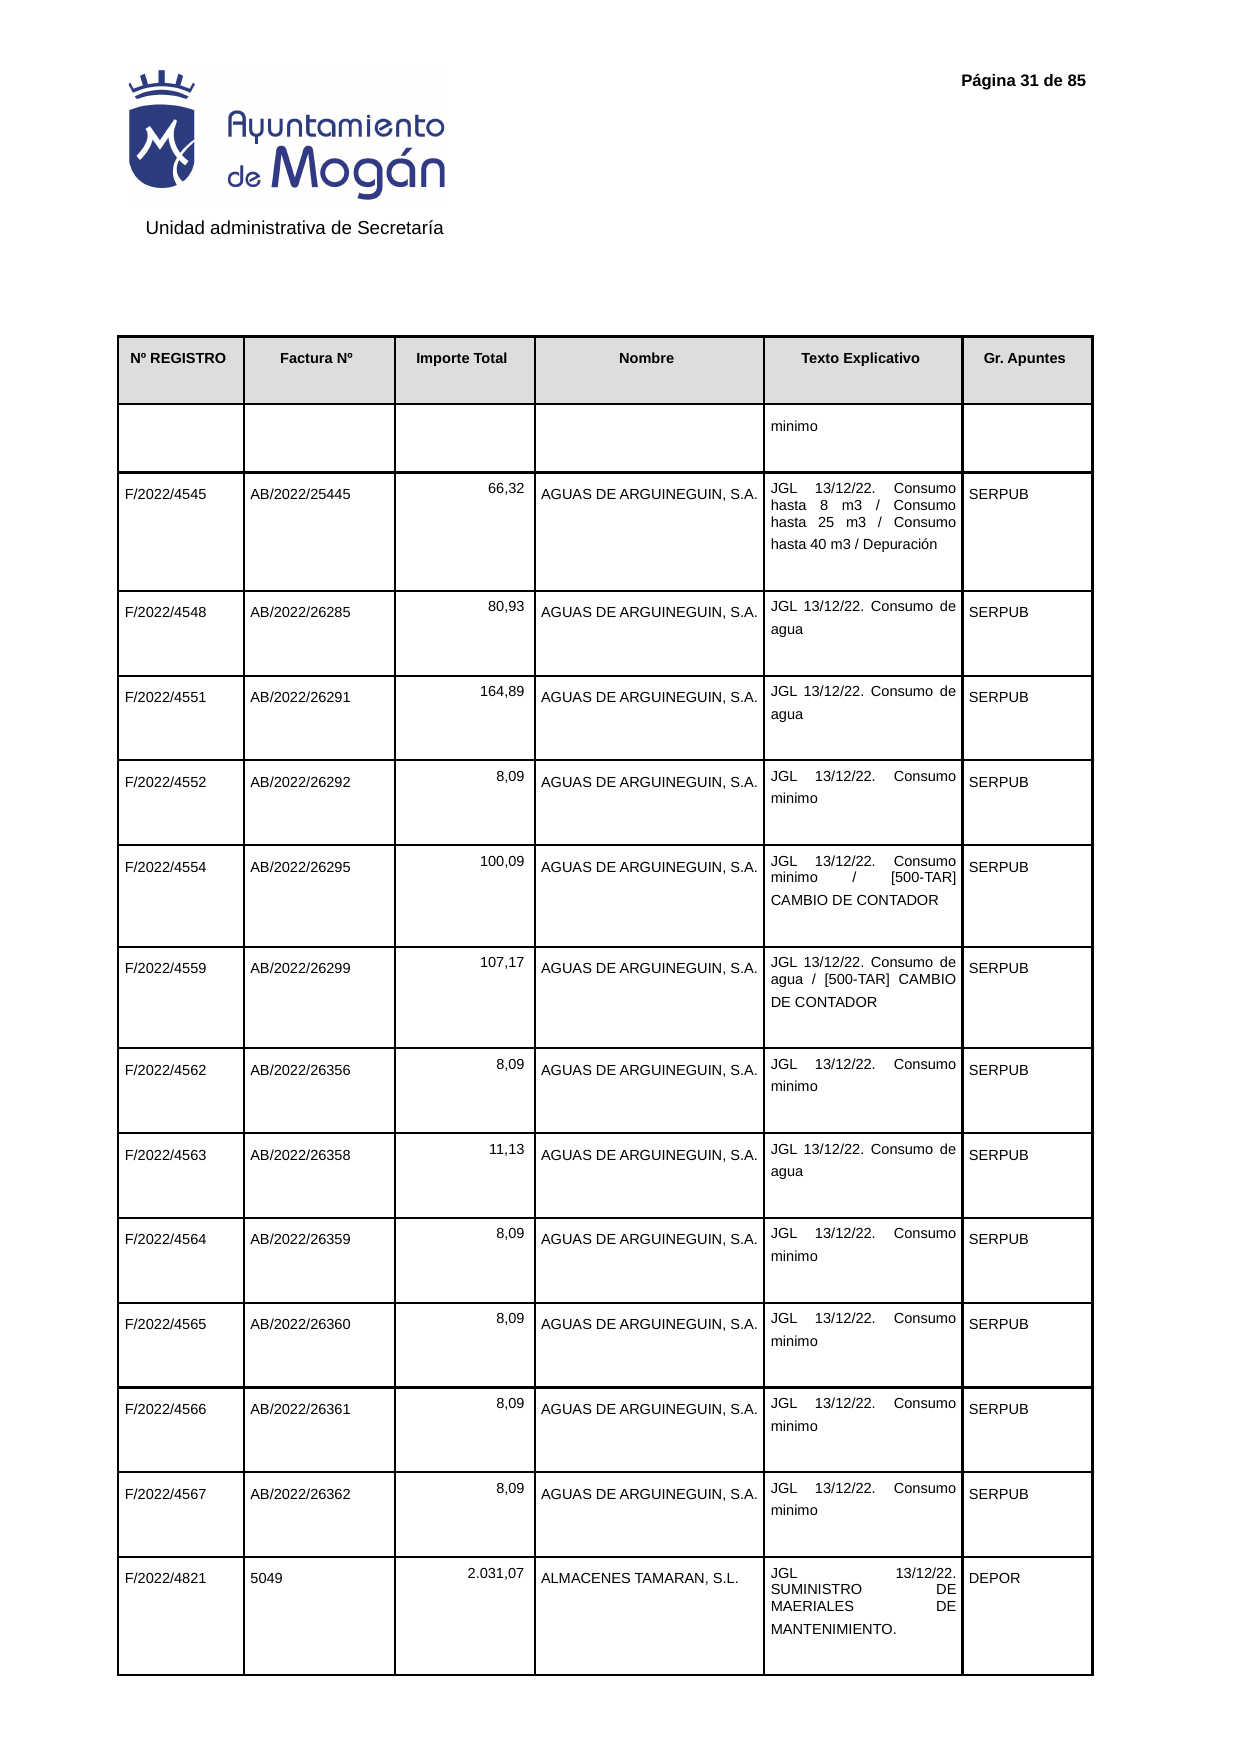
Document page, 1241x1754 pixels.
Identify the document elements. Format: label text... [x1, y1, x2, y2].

table_cell JGL 13/12/22. Consumo de agua [765, 592, 961, 674]
table_cell AB/2022/26291 [245, 677, 394, 759]
table_cell JGL 13/12/22. Consumo minimo / [500-TAR] CAMBIO DE CONTADOR [765, 846, 961, 946]
table_cell JGL 13/12/22. Consumo de agua / [500-TAR] CAMBIO DE CONTADOR [765, 948, 961, 1047]
table_cell F/2022/4566 [119, 1389, 243, 1471]
table_cell AGUAS DE ARGUINEGUIN, S.A. [536, 1389, 763, 1471]
table_cell F/2022/4545 [119, 474, 243, 590]
table_cell JGL 13/12/22. Consumo hasta 8 m3 / Consumo hasta 25 m3 / Consumo hasta 40 m3 / Depuración [765, 474, 961, 590]
table_cell SERPUB [964, 677, 1091, 759]
table_cell AB/2022/26358 [245, 1134, 394, 1217]
table_cell ALMACENES TAMARAN, S.L. [536, 1558, 763, 1674]
table_cell F/2022/4551 [119, 677, 243, 759]
table_cell 8,09 [396, 1473, 534, 1556]
table_cell AGUAS DE ARGUINEGUIN, S.A. [536, 677, 763, 759]
table_cell AB/2022/26359 [245, 1219, 394, 1302]
table_cell AB/2022/26295 [245, 846, 394, 946]
table_cell JGL 13/12/22. Consumo minimo [765, 1389, 961, 1471]
table_cell DEPOR [964, 1558, 1091, 1674]
table_cell 100,09 [396, 846, 534, 946]
table_cell JGL 13/12/22. Consumo minimo [765, 1219, 961, 1302]
table_cell JGL 13/12/22. Consumo minimo [765, 1304, 961, 1386]
table_cell 8,09 [396, 1219, 534, 1302]
table_cell [536, 405, 763, 471]
table_cell F/2022/4548 [119, 592, 243, 674]
table_cell SERPUB [964, 1304, 1091, 1386]
table_cell 80,93 [396, 592, 534, 674]
table_cell AB/2022/26360 [245, 1304, 394, 1386]
table_cell SERPUB [964, 761, 1091, 844]
table_cell AB/2022/26362 [245, 1473, 394, 1556]
table_cell JGL 13/12/22. Consumo de agua [765, 1134, 961, 1217]
table_cell 5049 [245, 1558, 394, 1674]
table_cell JGL 13/12/22. Consumo minimo [765, 1473, 961, 1556]
table_cell AGUAS DE ARGUINEGUIN, S.A. [536, 1219, 763, 1302]
table_cell minimo [765, 405, 961, 471]
table_cell AGUAS DE ARGUINEGUIN, S.A. [536, 1134, 763, 1217]
table_cell F/2022/4554 [119, 846, 243, 946]
picture [128, 70, 445, 206]
table_cell F/2022/4563 [119, 1134, 243, 1217]
table_cell AGUAS DE ARGUINEGUIN, S.A. [536, 761, 763, 844]
table_cell F/2022/4821 [119, 1558, 243, 1674]
table_cell [119, 405, 243, 471]
table_cell 8,09 [396, 1304, 534, 1386]
table_cell AB/2022/26285 [245, 592, 394, 674]
table_cell JGL 13/12/22. Consumo minimo [765, 761, 961, 844]
table_header Gr. Apuntes [964, 338, 1091, 403]
table_cell [396, 405, 534, 471]
table_cell AGUAS DE ARGUINEGUIN, S.A. [536, 1049, 763, 1132]
table_cell F/2022/4562 [119, 1049, 243, 1132]
table_cell 66,32 [396, 474, 534, 590]
table_cell 8,09 [396, 1389, 534, 1471]
table_cell SERPUB [964, 1134, 1091, 1217]
table_cell AB/2022/26356 [245, 1049, 394, 1132]
table_cell JGL 13/12/22. SUMINISTRO DE MAERIALES DE MANTENIMIENTO. [765, 1558, 961, 1674]
table_cell 164,89 [396, 677, 534, 759]
table_cell AGUAS DE ARGUINEGUIN, S.A. [536, 592, 763, 674]
table_cell AGUAS DE ARGUINEGUIN, S.A. [536, 846, 763, 946]
table_header Factura Nº [245, 338, 394, 403]
table_cell AB/2022/26292 [245, 761, 394, 844]
table_cell [964, 405, 1091, 471]
table_cell F/2022/4567 [119, 1473, 243, 1556]
table_header Importe Total [396, 338, 534, 403]
table_cell AGUAS DE ARGUINEGUIN, S.A. [536, 474, 763, 590]
table_cell SERPUB [964, 592, 1091, 674]
table_cell JGL 13/12/22. Consumo minimo [765, 1049, 961, 1132]
table_cell AGUAS DE ARGUINEGUIN, S.A. [536, 1473, 763, 1556]
table_header Texto Explicativo [765, 338, 961, 403]
table_cell 8,09 [396, 761, 534, 844]
table_cell SERPUB [964, 1473, 1091, 1556]
table_cell 11,13 [396, 1134, 534, 1217]
table_cell JGL 13/12/22. Consumo de agua [765, 677, 961, 759]
table_cell 2.031,07 [396, 1558, 534, 1674]
table_cell SERPUB [964, 1389, 1091, 1471]
table_cell AB/2022/26299 [245, 948, 394, 1047]
table_cell AB/2022/25445 [245, 474, 394, 590]
table_cell F/2022/4559 [119, 948, 243, 1047]
table_cell AGUAS DE ARGUINEGUIN, S.A. [536, 948, 763, 1047]
table_cell AB/2022/26361 [245, 1389, 394, 1471]
table_header Nº REGISTRO [119, 338, 243, 403]
table_cell SERPUB [964, 948, 1091, 1047]
table_cell F/2022/4565 [119, 1304, 243, 1386]
table_cell SERPUB [964, 1219, 1091, 1302]
table_cell 8,09 [396, 1049, 534, 1132]
table_cell [245, 405, 394, 471]
table_cell F/2022/4552 [119, 761, 243, 844]
table_cell AGUAS DE ARGUINEGUIN, S.A. [536, 1304, 763, 1386]
table_cell SERPUB [964, 1049, 1091, 1132]
table_header Nombre [536, 338, 763, 403]
table_cell 107,17 [396, 948, 534, 1047]
table_cell SERPUB [964, 846, 1091, 946]
table_cell SERPUB [964, 474, 1091, 590]
table_cell F/2022/4564 [119, 1219, 243, 1302]
